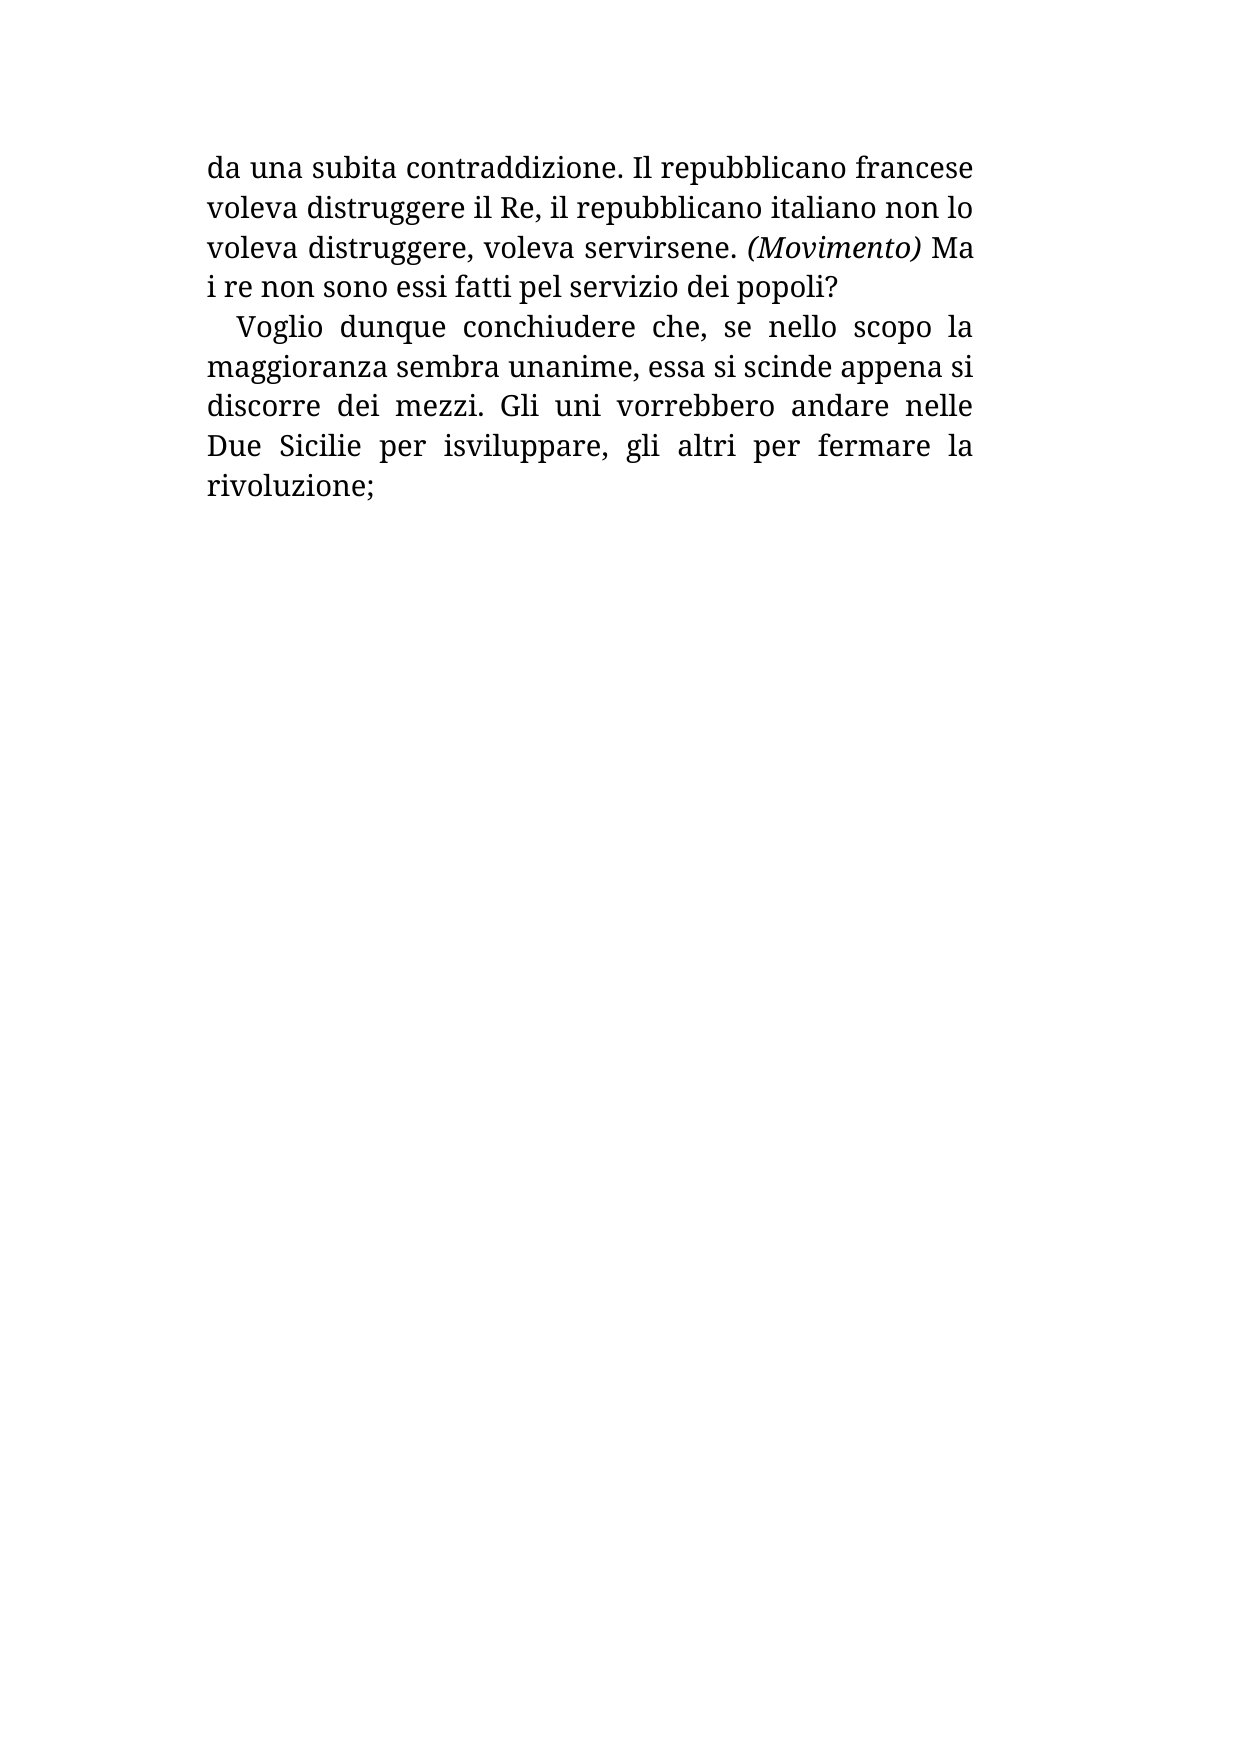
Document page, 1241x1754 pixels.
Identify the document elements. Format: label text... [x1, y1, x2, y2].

text da una subita contraddizione. Il repubblicano francese voleva distruggere il Re, il repubblicano italiano non lo voleva distruggere, voleva servirsene. (Movimento) Ma i re non sono essi fatti pel servizio dei popoli? [207, 148, 974, 306]
text Voglio dunque conchiudere che, se nello scopo la maggioranza sembra unanime, essa si scinde appena si discorre dei mezzi. Gli uni vorrebbero andare nelle Due Sicilie per isviluppare, gli altri per fermare la rivoluzione; [207, 306, 974, 505]
